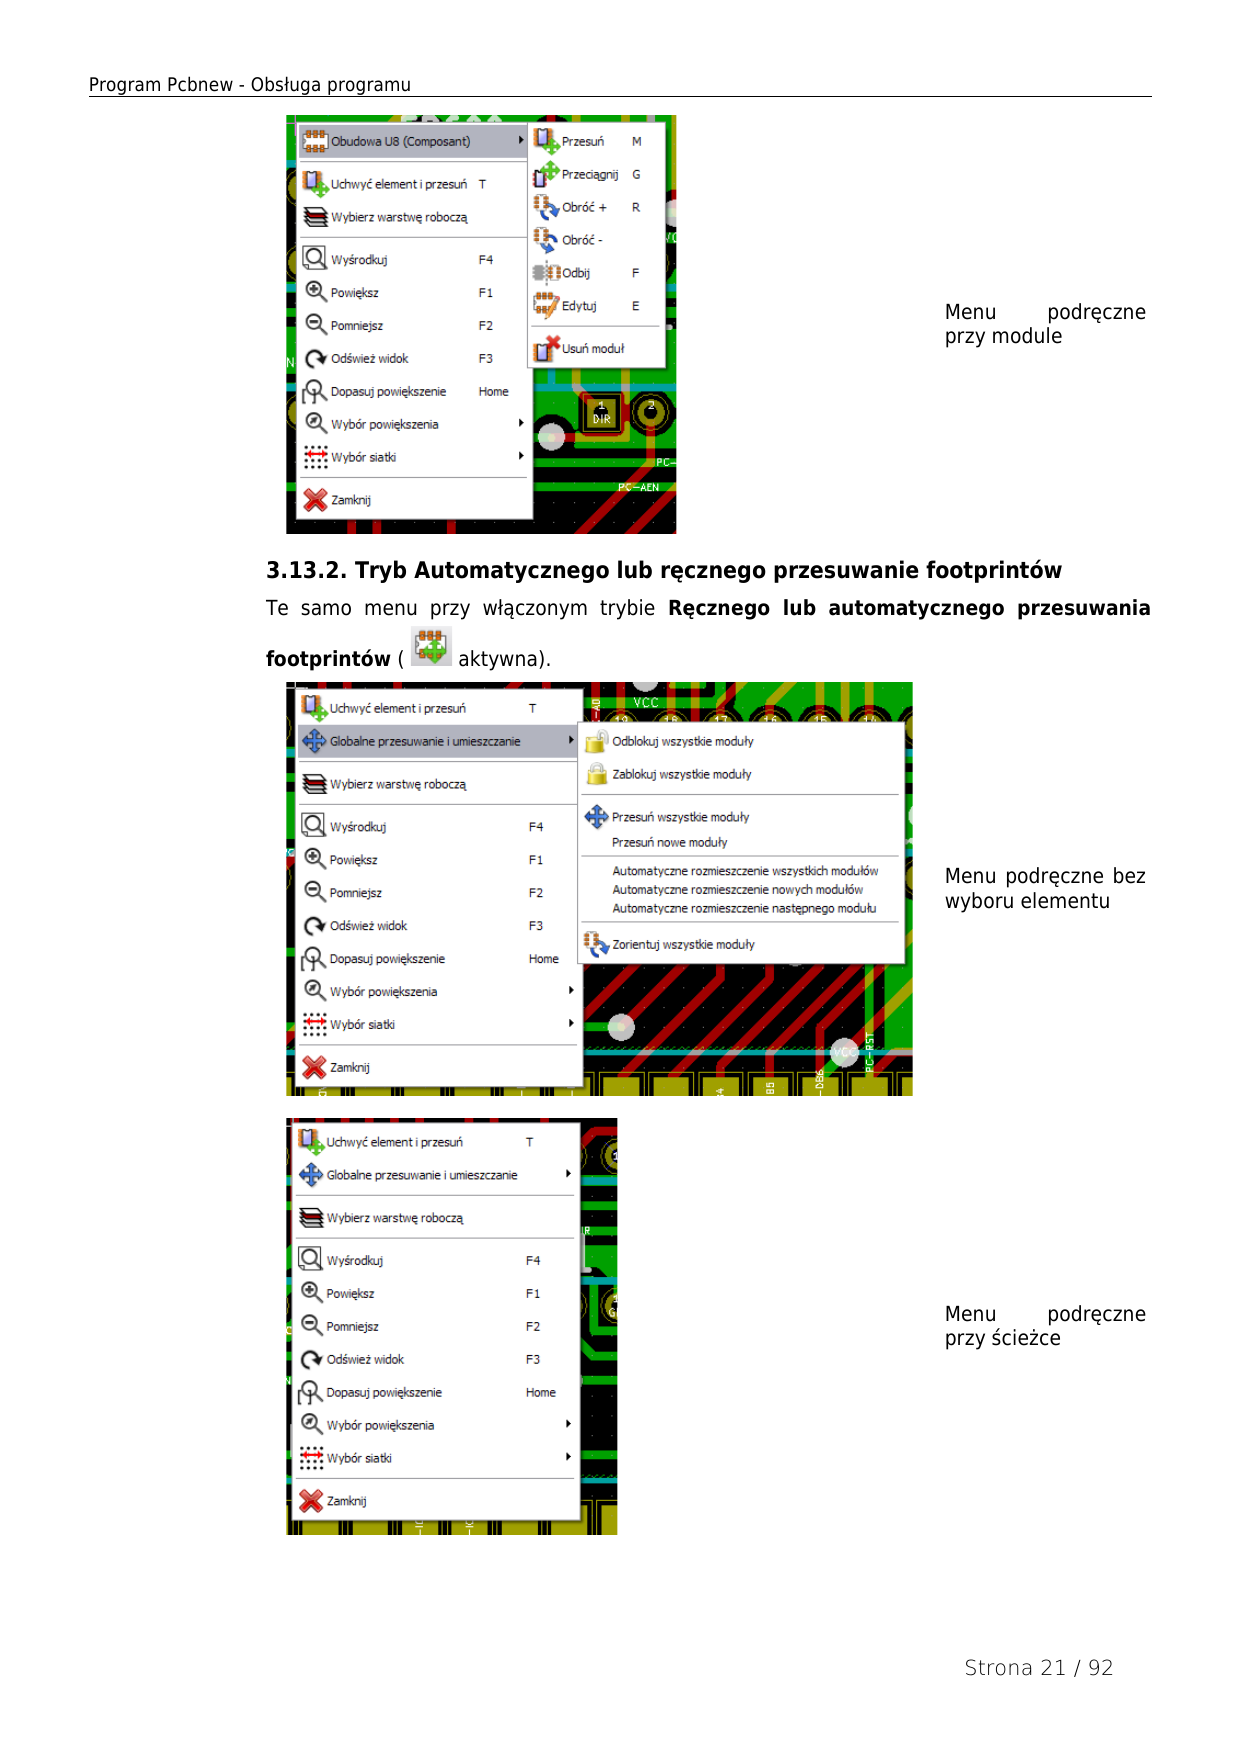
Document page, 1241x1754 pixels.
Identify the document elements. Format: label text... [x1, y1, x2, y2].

table_cell [269, 103, 927, 545]
subtitle Tryb Automatycznego lub ręcznego przesuwanie footprintów [266, 557, 1152, 584]
picture [286, 1118, 618, 1535]
table_cell Menu podręczne przy module [927, 103, 1152, 545]
table_cell Menu podręczne przy ścieżce [927, 1107, 1152, 1546]
picture [286, 682, 913, 1096]
text Te samo menu przy włączonym trybie Ręcznego lub automatycznego przesuwania footprintów ( aktywna). [266, 596, 1152, 671]
table_header Menu podręczne bez wyboru elementu [927, 671, 1152, 1107]
table_header [269, 671, 927, 1107]
picture [286, 115, 677, 534]
table_cell [269, 1107, 927, 1546]
